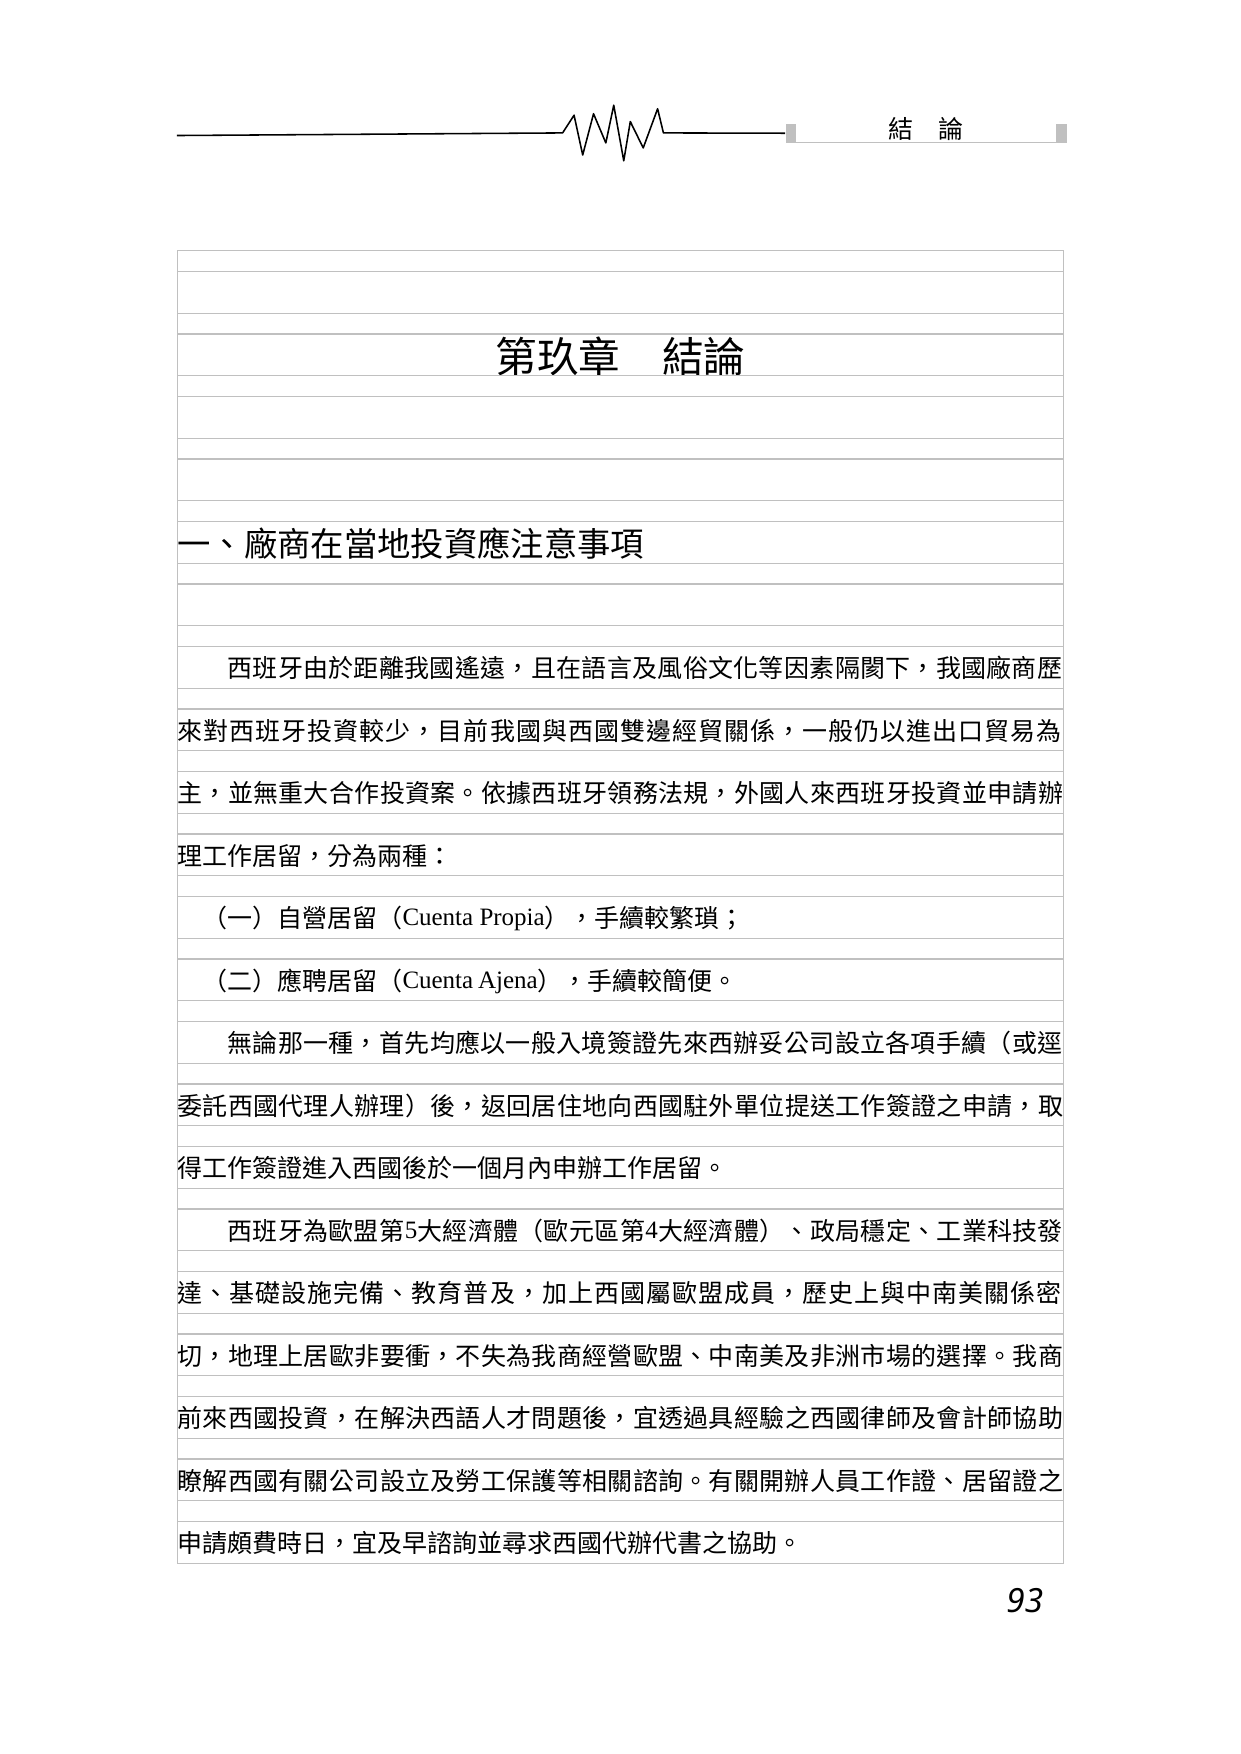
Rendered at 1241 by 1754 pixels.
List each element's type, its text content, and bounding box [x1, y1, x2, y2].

text [178, 1126, 1063, 1146]
text 得工作簽證進入西國後於一個月內申辦工作居留。 [178, 1147, 1063, 1188]
text [178, 814, 1063, 833]
text 申請頗費時日，宜及早諮詢並尋求西國代辦代書之協助。 [178, 1522, 1063, 1563]
text [202, 939, 1063, 958]
text [178, 1501, 1063, 1521]
text [178, 1064, 1063, 1083]
text 理工作居留，分為兩種： [178, 835, 1063, 875]
text 來對西班牙投資較少，目前我國與西國雙邊經貿關係，一般仍以進出口貿易為 [178, 710, 1063, 750]
text [178, 689, 1063, 708]
text 委託西國代理人辦理）後，返回居住地向西國駐外單位提送工作簽證之申請，取 [178, 1085, 1063, 1125]
text 無論那一種，首先均應以一般入境簽證先來西辦妥公司設立各項手續（或逕 [178, 1022, 1063, 1063]
text 主，並無重大合作投資案。依據西班牙領務法規，外國人來西班牙投資並申請辦 [178, 772, 1063, 813]
text [178, 501, 1063, 521]
text （二）應聘居留（Cuenta Ajena），手續較簡便。 [202, 960, 1063, 1000]
text [178, 1001, 1063, 1021]
text [178, 1189, 1063, 1208]
text 一、廠商在當地投資應注意事項 [178, 522, 1063, 563]
text [178, 751, 1063, 771]
text [178, 1439, 1063, 1458]
text [178, 1251, 1063, 1271]
text [178, 1314, 1063, 1333]
text 西班牙為歐盟第5大經濟體（歐元區第4大經濟體）、政局穩定、工業科技發 [178, 1210, 1063, 1250]
text [178, 314, 1063, 333]
text 瞭解西國有關公司設立及勞工保護等相關諮詢。有關開辦人員工作證、居留證之 [178, 1460, 1063, 1500]
text [178, 1376, 1063, 1396]
text 西班牙由於距離我國遙遠，且在語言及風俗文化等因素隔閡下，我國廠商歷 [178, 647, 1063, 688]
text 切，地理上居歐非要衝，不失為我商經營歐盟、中南美及非洲市場的選擇。我商 [178, 1335, 1063, 1375]
text 達、基礎設施完備、教育普及，加上西國屬歐盟成員，歷史上與中南美關係密 [178, 1272, 1063, 1313]
text （一）自營居留（Cuenta Propia），手續較繁瑣； [202, 897, 1063, 938]
text 前來西國投資，在解決西語人才問題後，宜透過具經驗之西國律師及會計師協助 [178, 1397, 1063, 1438]
text 第玖章 結論 [178, 335, 1063, 375]
text [178, 626, 1063, 646]
text [202, 876, 1063, 896]
